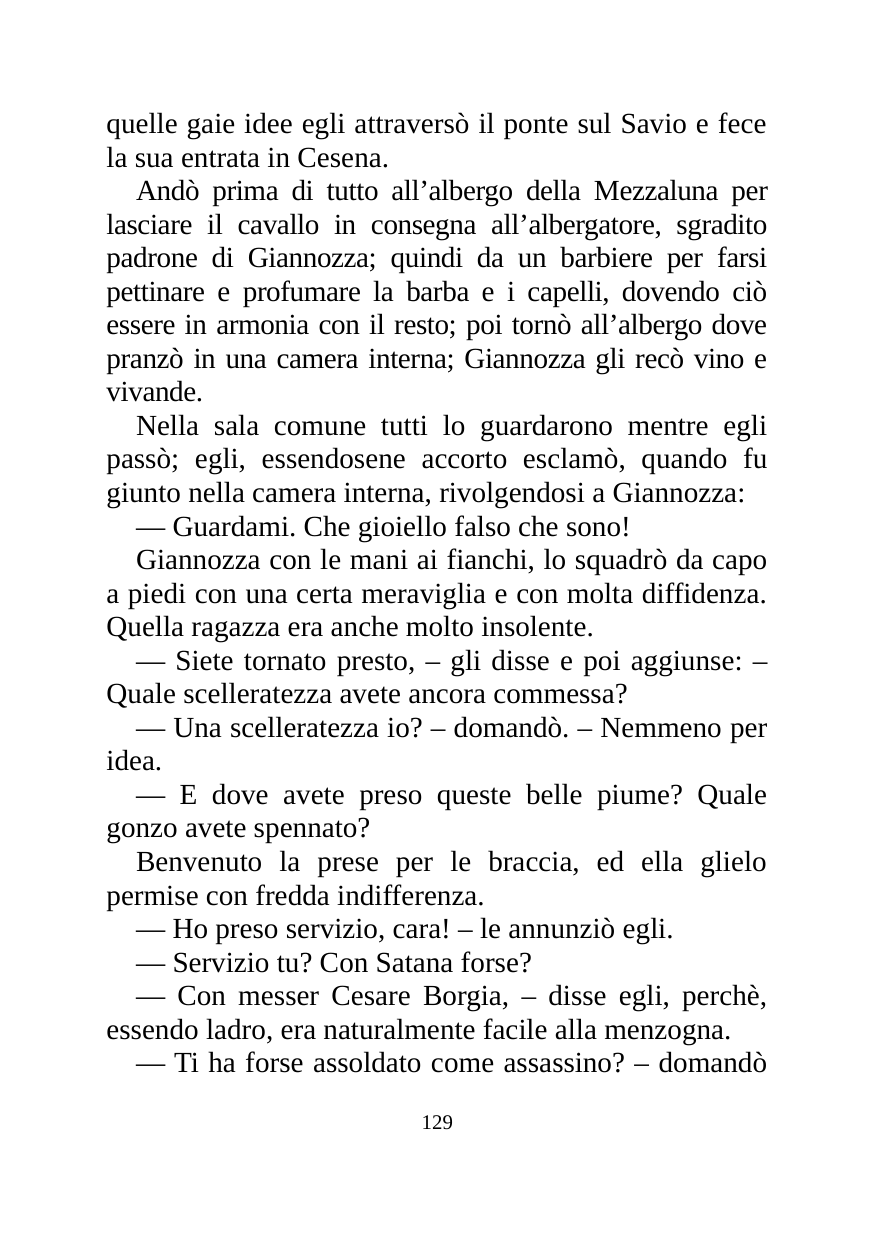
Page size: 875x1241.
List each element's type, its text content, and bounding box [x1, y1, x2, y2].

text Andò prima di tutto all’albergo della Mezzaluna per lasciare il cavallo in consegna all’albergatore, sgradito padrone di Giannozza; quindi da un barbiere per farsi pettinare e profumare la barba e i capelli, dovendo ciò essere in armonia con il resto; poi tornò all’albergo dove pranzò in una camera interna; Giannozza gli recò vino e vivande. [106, 173, 768, 408]
text quelle gaie idee egli attraversò il ponte sul Savio e fece la sua entrata in Cesena. [106, 106, 768, 173]
text — Ti ha forse assoldato come assassino? – domandò [106, 1045, 768, 1079]
text Benvenuto la prese per le braccia, ed ella glielo permise con fredda indifferenza. [106, 844, 768, 911]
text — Guardami. Che gioiello falso che sono! [106, 509, 768, 542]
text — Ho preso servizio, cara! – le annunziò egli. [106, 911, 768, 945]
text — Servizio tu? Con Satana forse? [106, 945, 768, 978]
text Giannozza con le mani ai fianchi, lo squadrò da capo a piedi con una certa meraviglia e con molta diffidenza. Quella ragazza era anche molto insolente. [106, 542, 768, 643]
text — Una scelleratezza io? – domandò. – Nemmeno per idea. [106, 710, 768, 777]
text — E dove avete preso queste belle piume? Quale gonzo avete spennato? [106, 777, 768, 844]
text — Con messer Cesare Borgia, – disse egli, perchè, essendo ladro, era naturalmente facile alla menzogna. [106, 978, 768, 1045]
text Nella sala comune tutti lo guardarono mentre egli passò; egli, essendosene accorto esclamò, quando fu giunto nella camera interna, rivolgendosi a Giannozza: [106, 408, 768, 509]
text — Siete tornato presto, – gli disse e poi aggiunse: – Quale scelleratezza avete ancora commessa? [106, 643, 768, 710]
